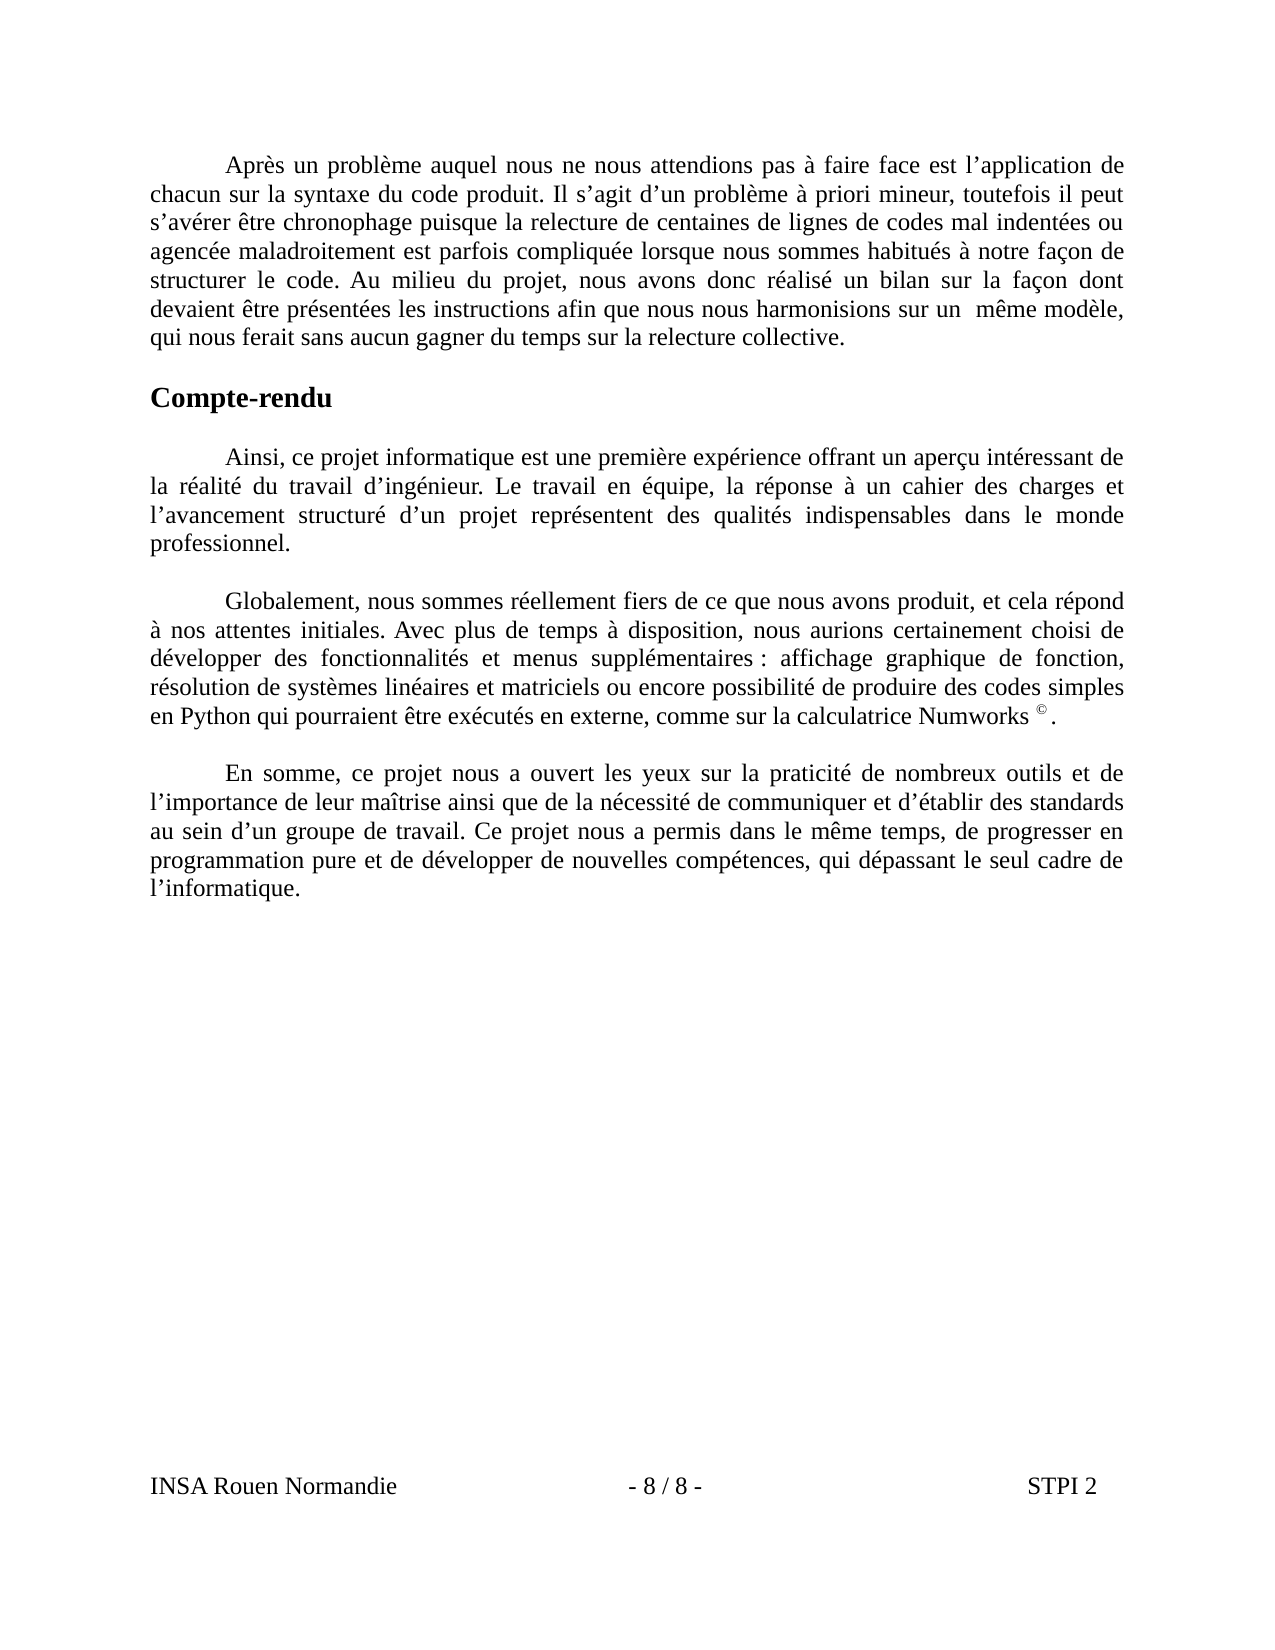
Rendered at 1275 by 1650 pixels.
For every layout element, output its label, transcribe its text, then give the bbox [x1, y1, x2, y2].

text Compte-rendu [150, 380, 1125, 413]
text Après un problème auquel nous ne nous attendions pas à faire face est l’application de chacun sur la syntaxe du code produit. Il s’agit d’un problème à priori mineur, toutefois il peut s’avérer être chronophage puisque la relecture de centaines de lignes de codes mal indentées ou agencée maladroitement est parfois compliquée lorsque nous sommes habitués à notre façon de structurer le code. Au milieu du projet, nous avons donc réalisé un bilan sur la façon dont devaient être présentées les instructions afin que nous nous harmonisions sur un même modèle, qui nous ferait sans aucun gagner du temps sur la relecture collective. [150, 150, 1125, 351]
text En somme, ce projet nous a ouvert les yeux sur la praticité de nombreux outils et de l’importance de leur maîtrise ainsi que de la nécessité de communiquer et d’établir des standards au sein d’un groupe de travail. Ce projet nous a permis dans le même temps, de progresser en programmation pure et de développer de nouvelles compétences, qui dépassant le seul cadre de l’informatique. [150, 758, 1125, 902]
text Globalement, nous sommes réellement fiers de ce que nous avons produit, et cela répond à nos attentes initiales. Avec plus de temps à disposition, nous aurions certainement choisi de développer des fonctionnalités et menus supplémentaires : affichage graphique de fonction, résolution de systèmes linéaires et matriciels ou encore possibilité de produire des codes simples en Python qui pourraient être exécutés en externe, comme sur la calculatrice Numworks © . [150, 586, 1125, 730]
text Ainsi, ce projet informatique est une première expérience offrant un aperçu intéressant de la réalité du travail d’ingénieur. Le travail en équipe, la réponse à un cahier des charges et l’avancement structuré d’un projet représentent des qualités indispensables dans le monde professionnel. [150, 442, 1125, 557]
